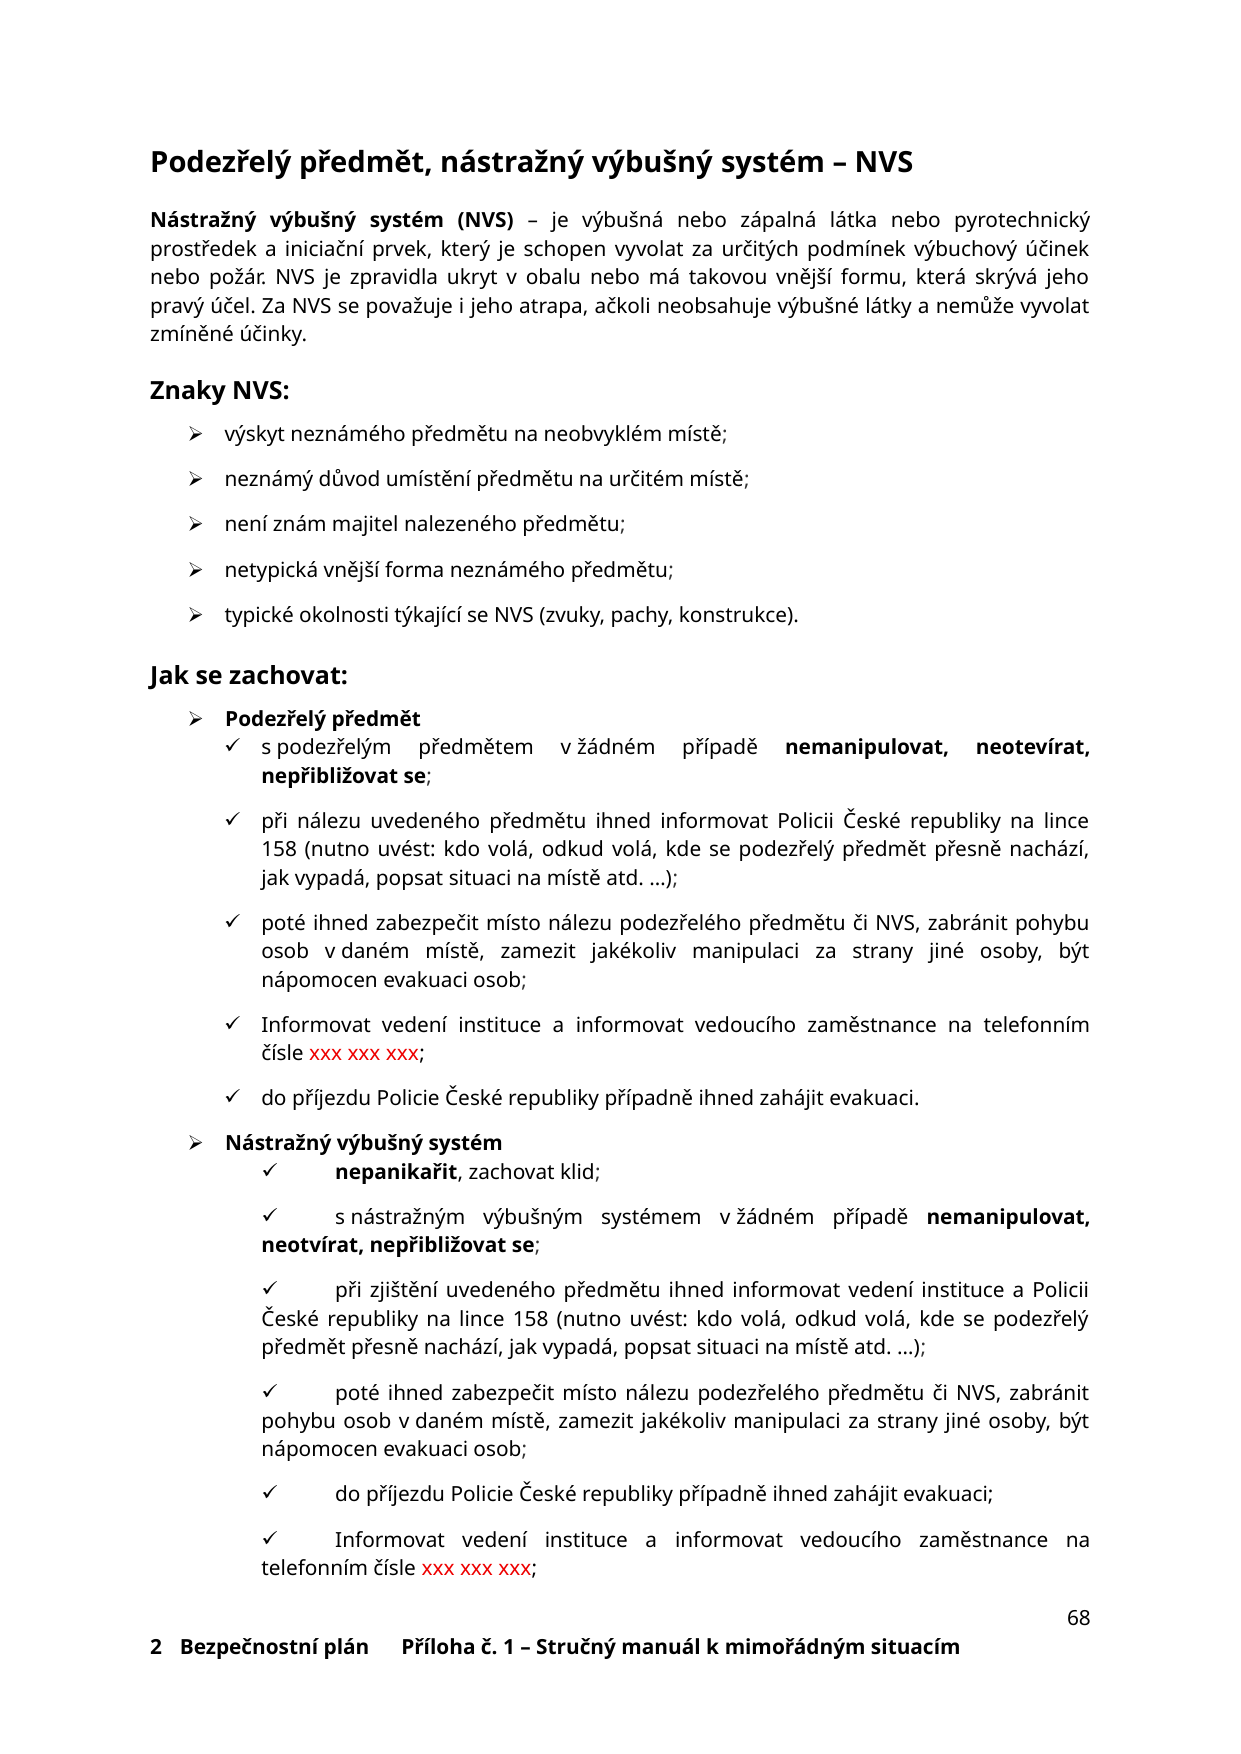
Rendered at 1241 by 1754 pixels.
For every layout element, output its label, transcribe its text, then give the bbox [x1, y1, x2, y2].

list netypická vnější forma neznámého předmětu; [187, 555, 1091, 583]
list do příjezdu Policie České republiky případně ihned zahájit evakuaci; [261, 1479, 1091, 1508]
list typické okolnosti týkající se NVS (zvuky, pachy, konstrukce). [187, 600, 1091, 628]
text Nástražný výbušný systém (NVS) – je výbušná nebo zápalná látka nebo pyrotechnický prostředek a iniciační prvek, který je schopen vyvolat za určitých podmínek výbuchový účinek nebo požár. NVS je zpravidla ukryt v obalu nebo má takovou vnější formu, která skrývá jeho pravý účel. Za NVS se považuje i jeho atrapa, ačkoli neobsahuje výbušné látky a nemůže vyvolat zmíněné účinky. [150, 206, 1091, 348]
text Znaky NVS: [150, 373, 1091, 407]
list do příjezdu Policie České republiky případně ihned zahájit evakuaci. [224, 1083, 1091, 1112]
list s podezřelým předmětem v žádném případě nemanipulovat, neotevírat, nepřibližovat se; [224, 732, 1091, 789]
list při nálezu uvedeného předmětu ihned informovat Policii České republiky na lince 158 (nutno uvést: kdo volá, odkud volá, kde se podezřelý předmět přesně nachází, jak vypadá, popsat situaci na místě atd. …); [224, 806, 1091, 891]
list poté ihned zabezpečit místo nálezu podezřelého předmětu či NVS, zabránit pohybu osob v daném místě, zamezit jakékoliv manipulaci za strany jiné osoby, být nápomocen evakuaci osob; [224, 908, 1091, 993]
list poté ihned zabezpečit místo nálezu podezřelého předmětu či NVS, zabránit pohybu osob v daném místě, zamezit jakékoliv manipulaci za strany jiné osoby, být nápomocen evakuaci osob; [261, 1378, 1091, 1463]
list nepanikařit, zachovat klid; [261, 1157, 1091, 1185]
list Informovat vedení instituce a informovat vedoucího zaměstnance na telefonním čísle xxx xxx xxx; [224, 1010, 1091, 1067]
text Podezřelý předmět, nástražný výbušný systém – NVS [150, 141, 1091, 181]
list Podezřelý předmět [187, 704, 1091, 732]
list výskyt neznámého předmětu na neobvyklém místě; [187, 419, 1091, 448]
list Informovat vedení instituce a informovat vedoucího zaměstnance na telefonním čísle xxx xxx xxx; [261, 1525, 1091, 1582]
list s nástražným výbušným systémem v žádném případě nemanipulovat, neotvírat, nepřibližovat se; [261, 1202, 1091, 1259]
list není znám majitel nalezeného předmětu; [187, 509, 1091, 538]
list neznámý důvod umístění předmětu na určitém místě; [187, 464, 1091, 493]
text Jak se zachovat: [150, 657, 1091, 691]
list při zjištění uvedeného předmětu ihned informovat vedení instituce a Policii České republiky na lince 158 (nutno uvést: kdo volá, odkud volá, kde se podezřelý předmět přesně nachází, jak vypadá, popsat situaci na místě atd. …); [261, 1276, 1091, 1361]
list Nástražný výbušný systém [187, 1128, 1091, 1157]
